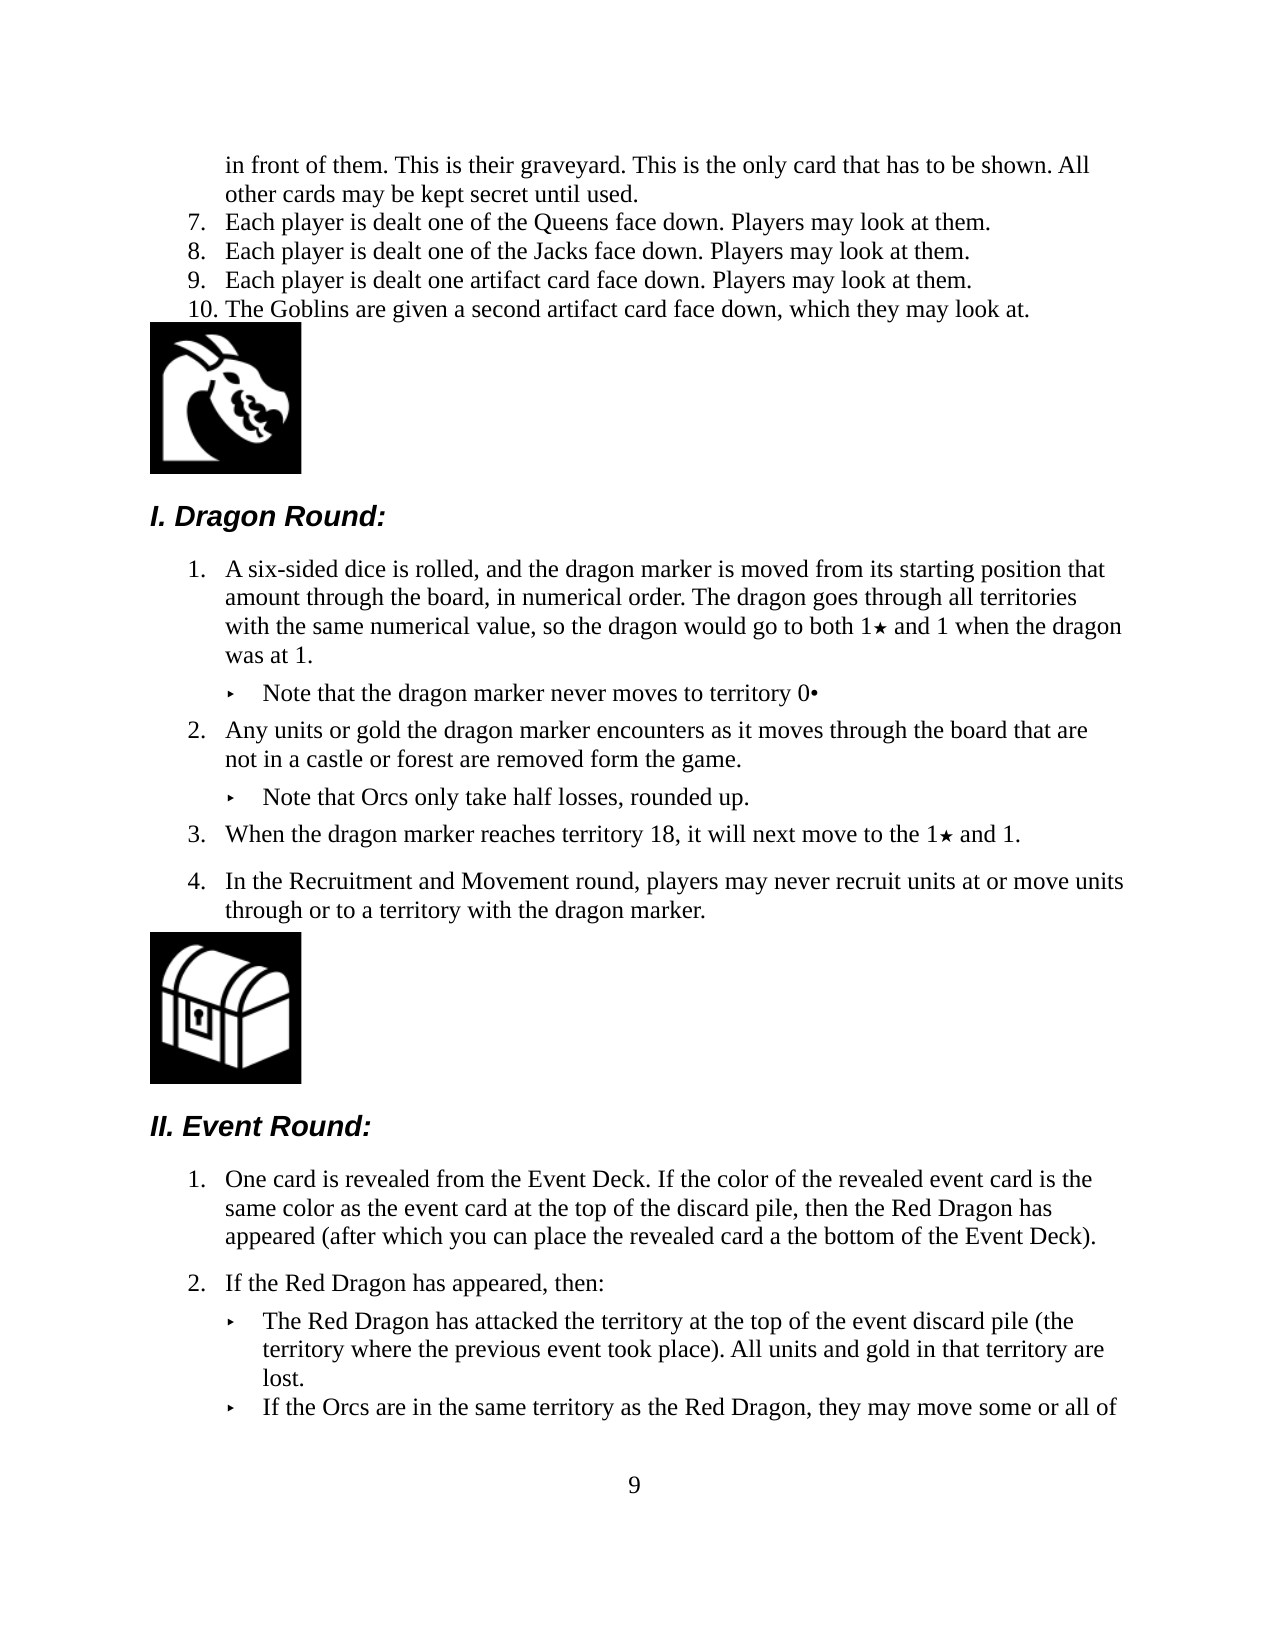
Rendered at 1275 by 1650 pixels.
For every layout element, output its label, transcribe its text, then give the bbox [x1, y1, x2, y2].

list Each player is dealt one artifact card face down. Players may look at them. [187, 265, 1125, 294]
list in front of them. This is their graveyard. This is the only card that has to be shown. All other cards may be kept secret until used. [187, 150, 1125, 207]
subtitle II. Event Round: [150, 1109, 1125, 1142]
list Note that the dragon marker never moves to territory 0• [225, 678, 1125, 706]
list The Goblins are given a second artifact card face down, which they may look at. [187, 294, 1125, 322]
subtitle I. Dragon Round: [150, 499, 1125, 532]
list The Red Dragon has attacked the territory at the top of the event discard pile (the territory where the previous event took place). All units and gold in that territory are lost. [225, 1306, 1125, 1392]
list If the Red Dragon has appeared, then: [187, 1268, 1125, 1297]
list If the Orcs are in the same territory as the Red Dragon, they may move some or all of [225, 1392, 1125, 1421]
list In the Recruitment and Movement round, players may never recruit units at or move units through or to a territory with the dragon marker. [187, 866, 1125, 924]
list Note that Orcs only take half losses, rounded up. [225, 782, 1125, 811]
picture [150, 322, 302, 474]
list One card is revealed from the Event Deck. If the color of the revealed event card is the same color as the event card at the top of the discard pile, then the Red Dragon has appeared (after which you can place the revealed card a the bottom of the Event Deck). [187, 1164, 1125, 1250]
list Each player is dealt one of the Queens face down. Players may look at them. [187, 207, 1125, 236]
list When the dragon marker reaches territory 18, it will next move to the 1★ and 1. [187, 819, 1125, 848]
picture [150, 932, 302, 1084]
list Any units or gold the dragon marker encounters as it moves through the board that are not in a castle or forest are removed form the game. [187, 715, 1125, 773]
list Each player is dealt one of the Jacks face down. Players may look at them. [187, 236, 1125, 265]
list A six-sided dice is rolled, and the dragon marker is moved from its starting position that amount through the board, in numerical order. The dragon goes through all territories with the same numerical value, so the dragon would go to both 1★ and 1 when the dragon was at 1. [187, 554, 1125, 669]
